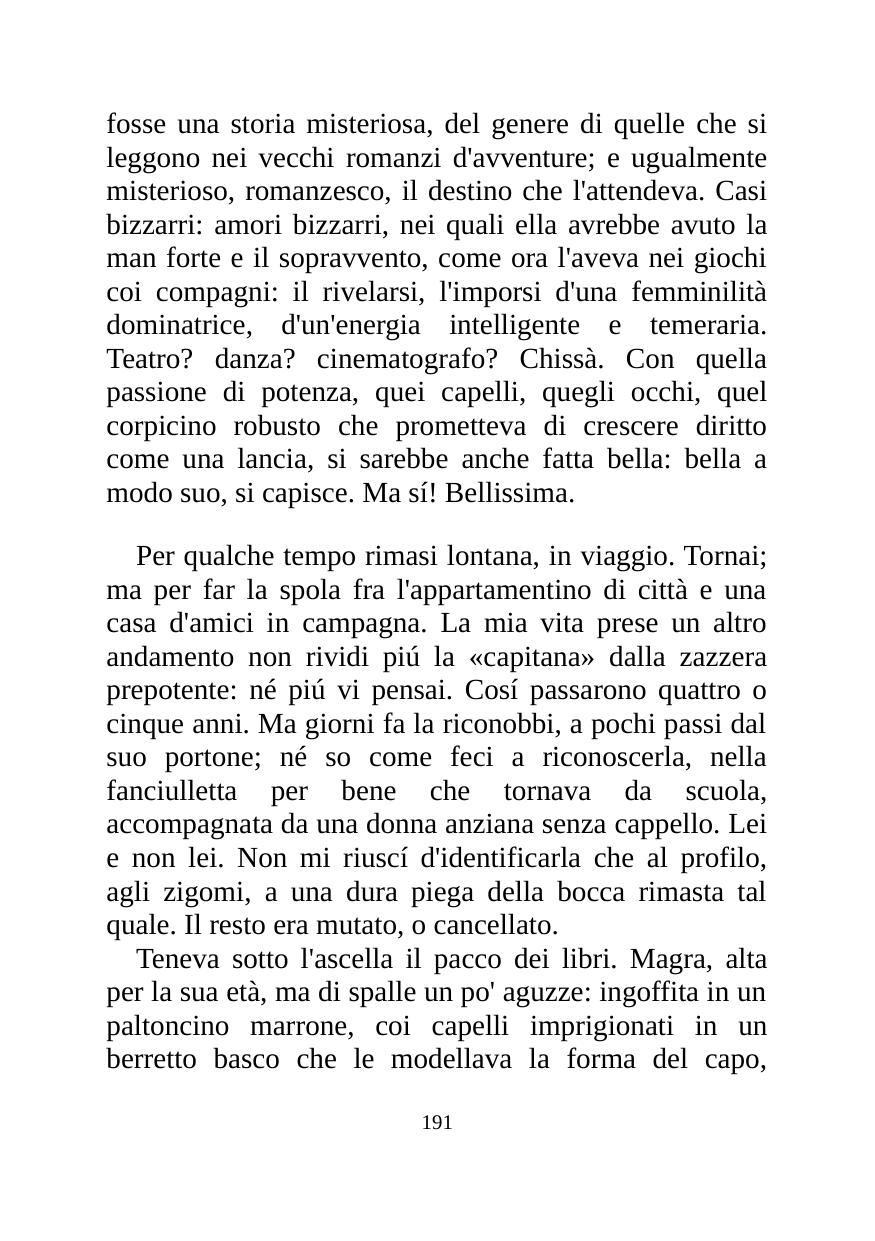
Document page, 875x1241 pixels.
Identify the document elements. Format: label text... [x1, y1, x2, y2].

text Per qualche tempo rimasi lontana, in viaggio. Tornai; ma per far la spola fra l'appartamentino di città e una casa d'amici in campagna. La mia vita prese un altro andamento non rividi piú la «capitana» dalla zazzera prepotente: né piú vi pensai. Cosí passarono quattro o cinque anni. Ma giorni fa la riconobbi, a pochi passi dal suo portone; né so come feci a riconoscerla, nella fanciulletta per bene che tornava da scuola, accompagnata da una donna anziana senza cappello. Lei e non lei. Non mi riuscí d'identificarla che al profilo, agli zigomi, a una dura piega della bocca rimasta tal quale. Il resto era mutato, o cancellato. [106, 538, 768, 941]
text fosse una storia misteriosa, del genere di quelle che si leggono nei vecchi romanzi d'avventure; e ugualmente misterioso, romanzesco, il destino che l'attendeva. Casi bizzarri: amori bizzarri, nei quali ella avrebbe avuto la man forte e il sopravvento, come ora l'aveva nei giochi coi compagni: il rivelarsi, l'imporsi d'una femminilità dominatrice, d'un'energia intelligente e temeraria. Teatro? danza? cinematografo? Chissà. Con quella passione di potenza, quei capelli, quegli occhi, quel corpicino robusto che prometteva di crescere diritto come una lancia, si sarebbe anche fatta bella: bella a modo suo, si capisce. Ma sí! Bellissima. [106, 106, 768, 509]
text Teneva sotto l'ascella il pacco dei libri. Magra, alta per la sua età, ma di spalle un po' aguzze: ingoffita in un paltoncino marrone, coi capelli imprigionati in un berretto basco che le modellava la forma del capo, [106, 941, 768, 1075]
